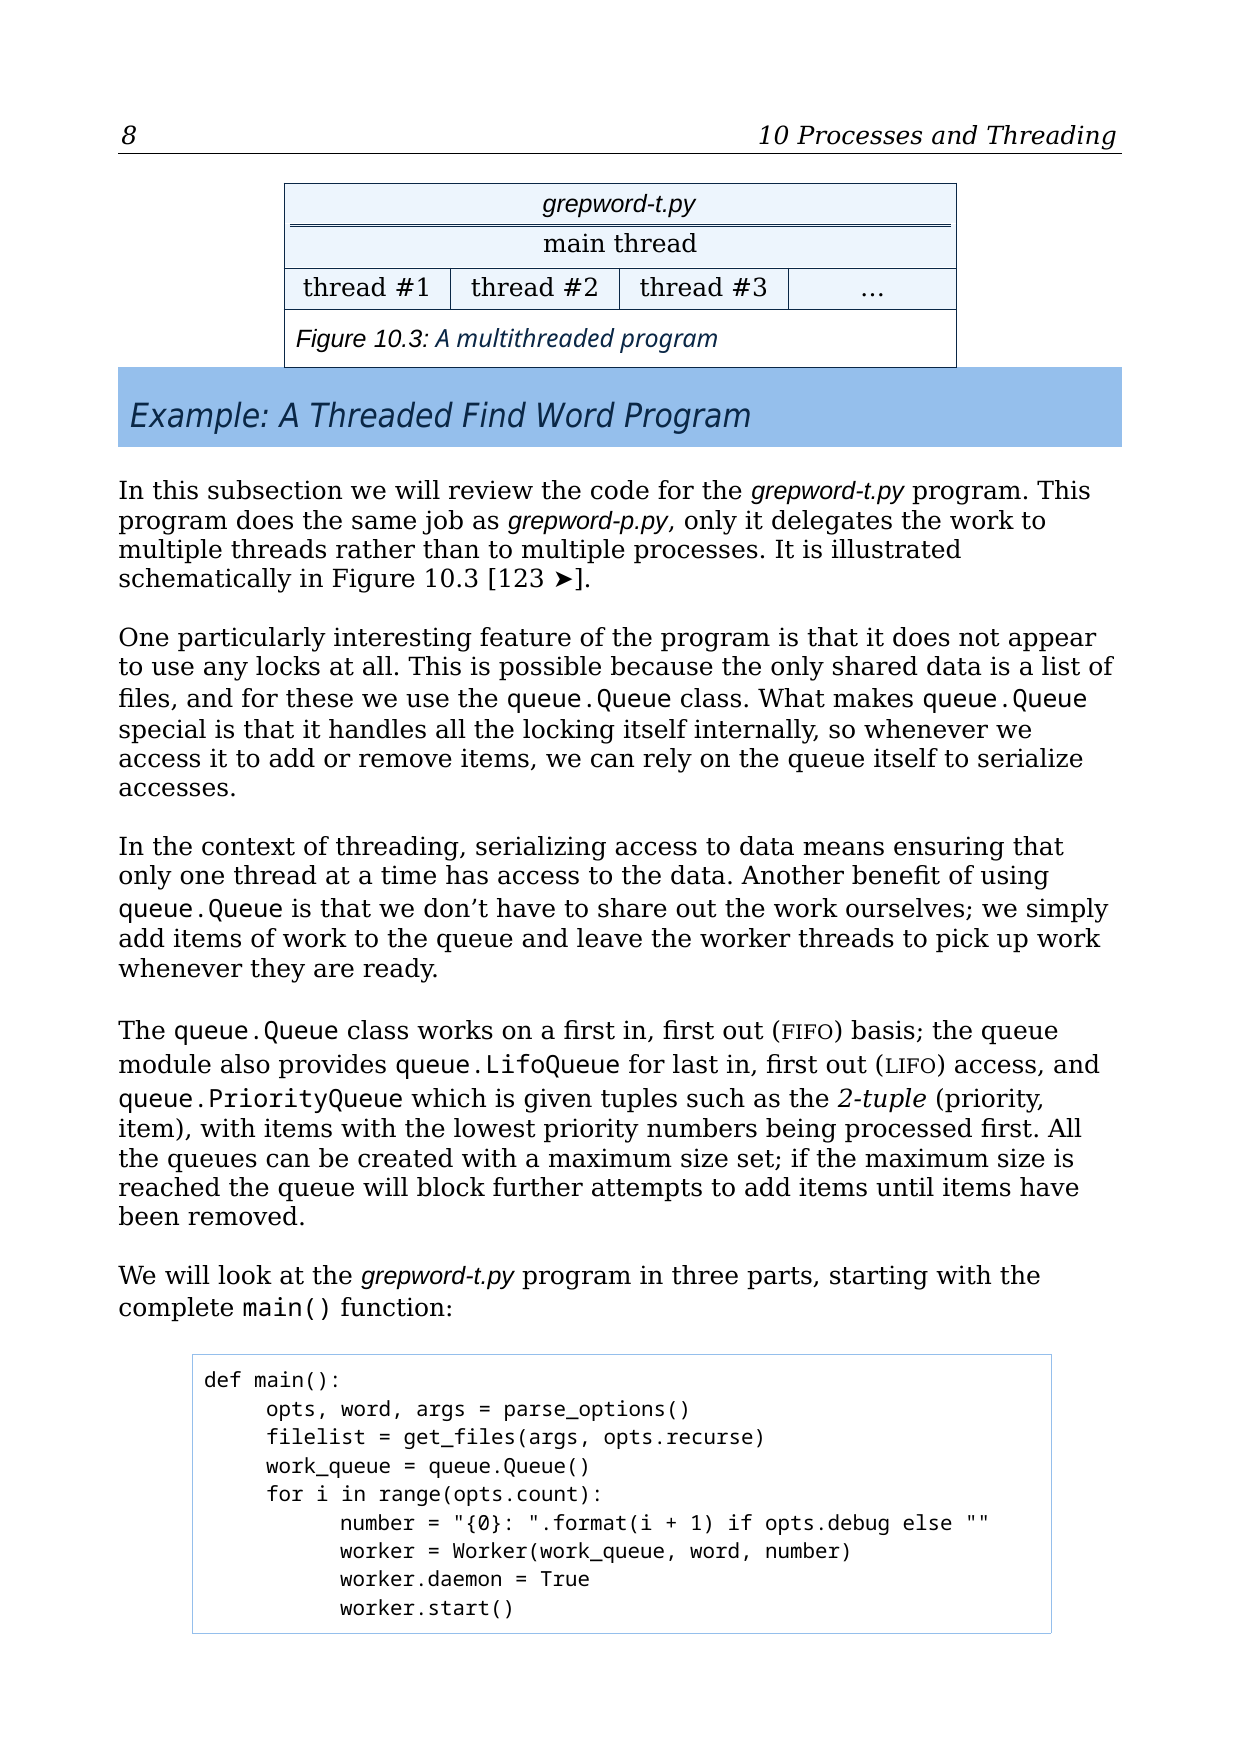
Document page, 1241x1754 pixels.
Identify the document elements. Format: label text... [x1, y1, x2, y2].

table_cell thread #1 [285, 269, 450, 309]
table_cell Figure 10.3: A multithreaded program [285, 310, 956, 367]
text We will look at the grepword-t.py program in three parts, starting with the complete main() function: [118, 1261, 1122, 1324]
text In the context of threading, serializing access to data means ensuring that only one thread at a time has access to the data. Another benefit of using queue.Queue is that we don’t have to share out the work ourselves; we simply add items of work to the queue and leave the worker threads to pick up work whenever they are ready. [118, 832, 1122, 983]
subtitle Example: A Threaded Find Word Program [118, 367, 1122, 447]
text number = "{0}: ".format(i + 1) if opts.debug else "" [193, 1496, 1051, 1524]
table_cell … [789, 269, 956, 309]
text In this subsection we will review the code for the grepword-t.py program. This program does the same job as grepword-p.py, only it delegates the work to multiple threads rather than to multiple processes. It is illustrated schematically in Figure 10.3 [123 ➤]. [118, 476, 1122, 593]
text for i in range(opts.count): [193, 1467, 1051, 1496]
text opts, word, args = parse_options() [193, 1382, 1051, 1411]
text One particularly interesting feature of the program is that it does not appear to use any locks at all. This is possible because the only shared data is a list of files, and for these we use the queue.Queue class. What makes queue.Queue special is that it handles all the locking itself internally, so whenever we access it to add or remove items, we can rely on the queue itself to serialize accesses. [118, 623, 1122, 803]
text worker.start() [193, 1581, 1051, 1633]
table_cell thread #2 [451, 269, 619, 309]
text work_queue = queue.Queue() [193, 1439, 1051, 1467]
table_header grepword-t.py [285, 184, 956, 223]
table_cell thread #3 [620, 269, 788, 309]
text worker = Worker(work_queue, word, number) [193, 1524, 1051, 1553]
text worker.daemon = True [193, 1553, 1051, 1581]
table_cell main thread [285, 224, 956, 267]
text The queue.Queue class works on a first in, first out (fifo) basis; the queue module also provides queue.LifoQueue for last in, first out (lifo) access, and queue.PriorityQueue which is given tuples such as the 2-tuple (priority, item), with items with the lowest priority numbers being processed first. All the queues can be created with a maximum size set; if the maximum size is reached the queue will block further attempts to add items until items have been removed. [118, 1012, 1122, 1231]
text def main(): [193, 1355, 1051, 1382]
text filelist = get_files(args, opts.recurse) [193, 1411, 1051, 1439]
